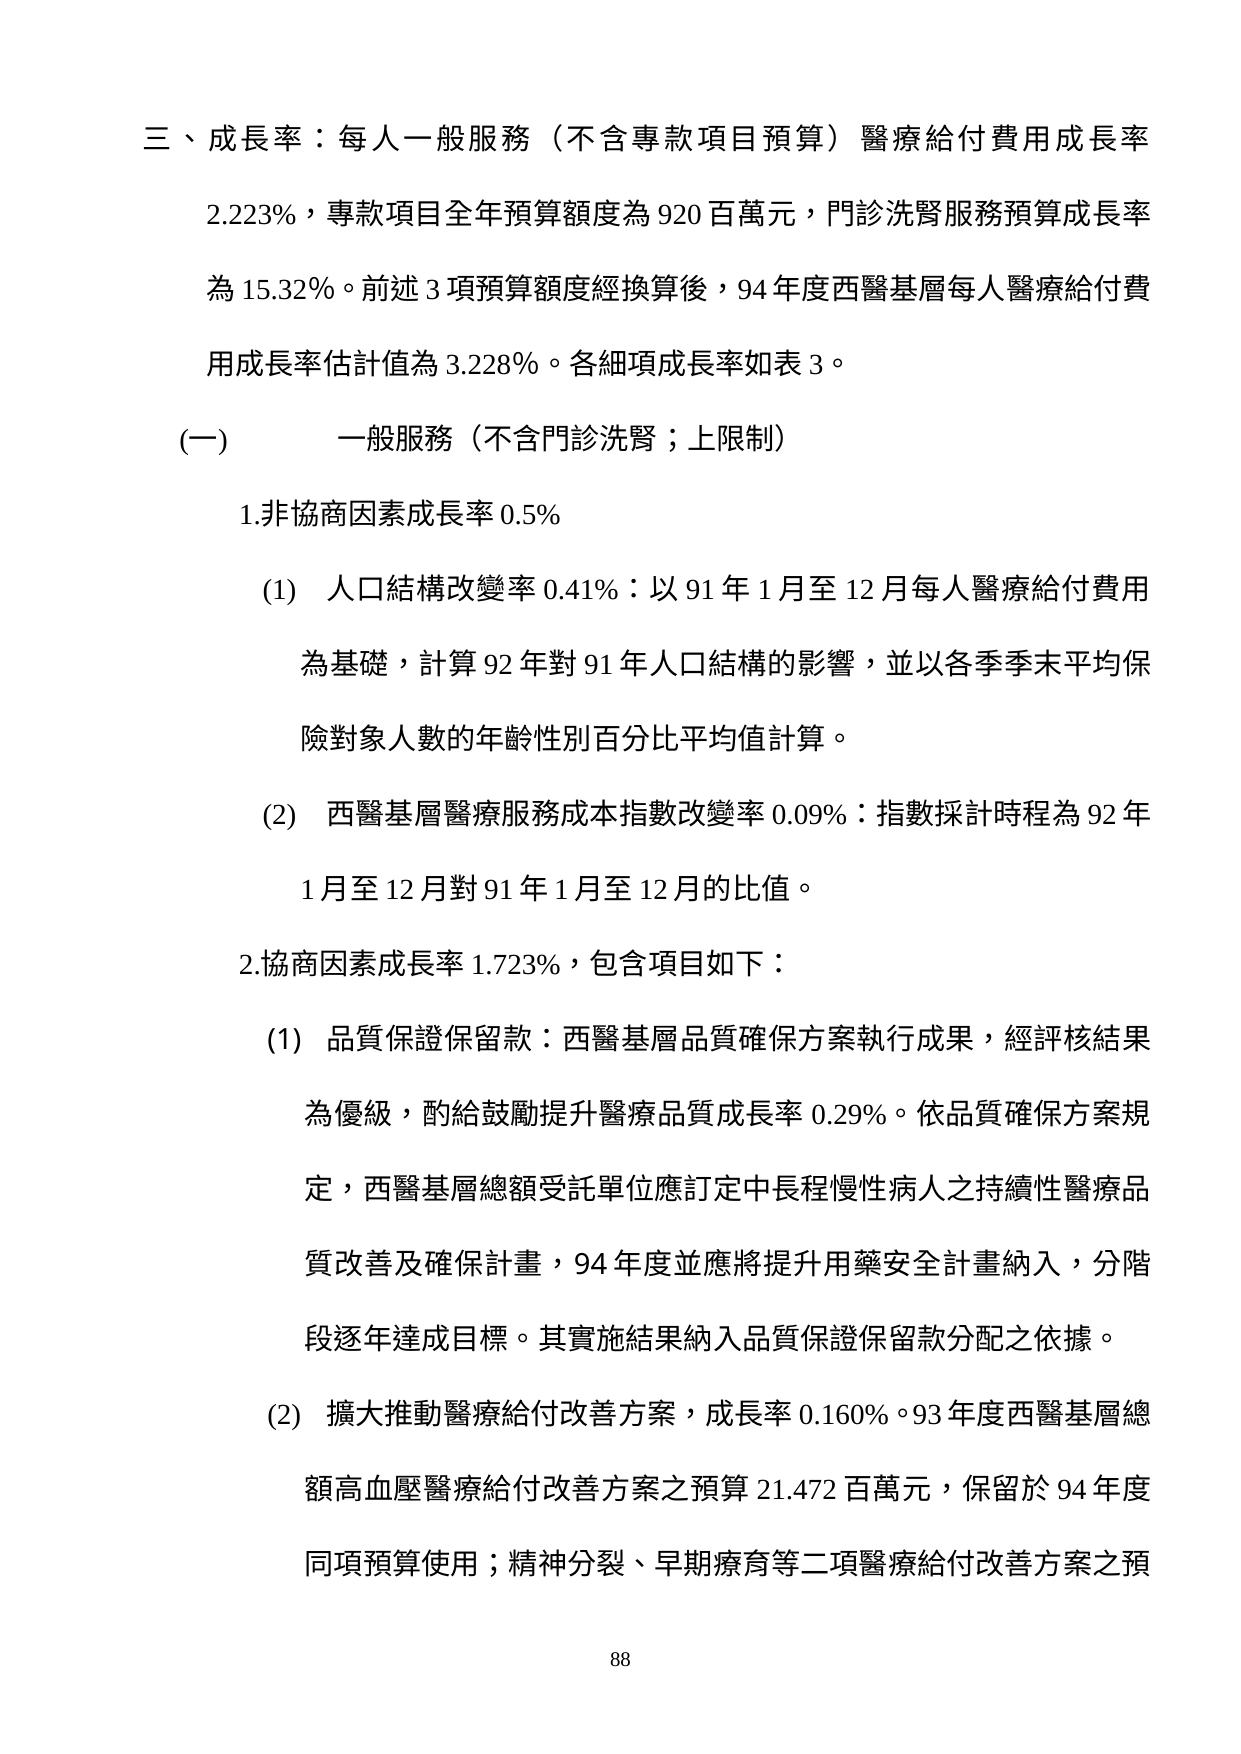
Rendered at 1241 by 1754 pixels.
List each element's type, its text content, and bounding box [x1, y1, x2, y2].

text 2.協商因素成長率1.723%，包含項目如下： [239, 924, 1152, 999]
list 西醫基層醫療服務成本指數改變率0.09%：指數採計時程為92年1月至12月對91年1月至12月的比值。 [262, 774, 1152, 924]
list 品質保證保留款：西醫基層品質確保方案執行成果，經評核結果為優級，酌給鼓勵提升醫療品質成長率0.29%。依品質確保方案規定，西醫基層總額受託單位應訂定中長程慢性病人之持續性醫療品質改善及確保計畫，94年度並應將提升用藥安全計畫納入，分階段逐年達成目標。其實施結果納入品質保證保留款分配之依據。 [267, 999, 1152, 1374]
list 一般服務（不含門診洗腎；上限制） [179, 399, 1152, 474]
list 人口結構改變率0.41%：以91年1月至12月每人醫療給付費用為基礎，計算92年對91年人口結構的影響，並以各季季末平均保險對象人數的年齡性別百分比平均值計算。 [262, 549, 1152, 774]
text 1.非協商因素成長率0.5% [239, 474, 1152, 549]
text 三、成長率：每人一般服務（不含專款項目預算）醫療給付費用成長率2.223%，專款項目全年預算額度為920百萬元，門診洗腎服務預算成長率為15.32％。前述3項預算額度經換算後，94年度西醫基層每人醫療給付費用成長率估計值為3.228％。各細項成長率如表3。 [143, 99, 1152, 399]
list 擴大推動醫療給付改善方案，成長率0.160%。93年度西醫基層總額高血壓醫療給付改善方案之預算21.472百萬元，保留於94年度同項預算使用；精神分裂、早期療育等二項醫療給付改善方案之預 [267, 1374, 1152, 1599]
